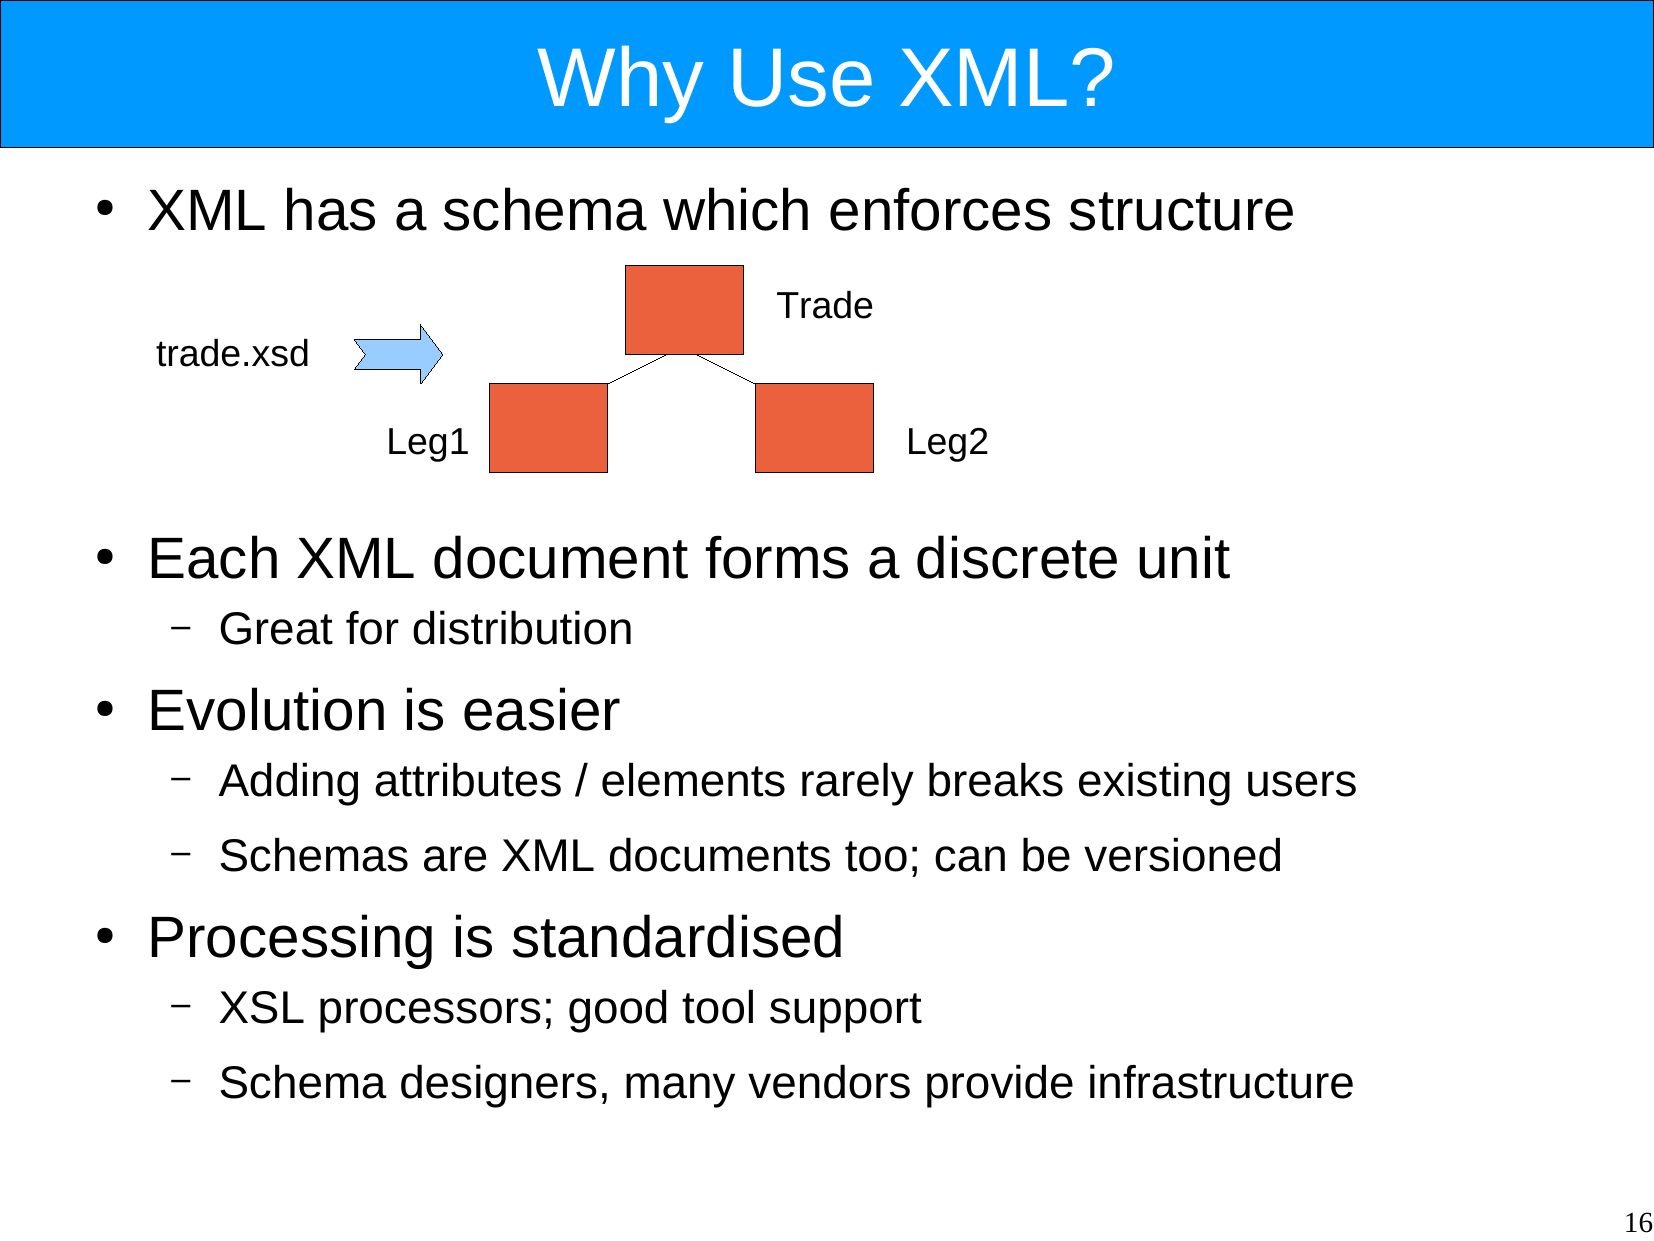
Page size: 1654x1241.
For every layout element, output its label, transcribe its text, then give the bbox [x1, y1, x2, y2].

text_box [755, 383, 874, 473]
text_box trade.xsd [141, 324, 325, 382]
list XML has a schema which enforces structure Each XML document forms a discrete unit Great for distribution Evolution is easier Adding attributes / elements rarely breaks existing users Schemas are XML documents too; can be versioned Processing is standardised XSL processors; good tool support Schema designers, many vendors provide infrastructure [76, 177, 1565, 1196]
text_box [354, 324, 443, 384]
text_box [489, 383, 608, 473]
title Why Use XML? [82, 21, 1571, 135]
text_box Trade [761, 277, 890, 335]
text_box Leg1 [371, 413, 485, 471]
text_box Leg2 [891, 413, 1004, 471]
text_box [625, 265, 744, 355]
